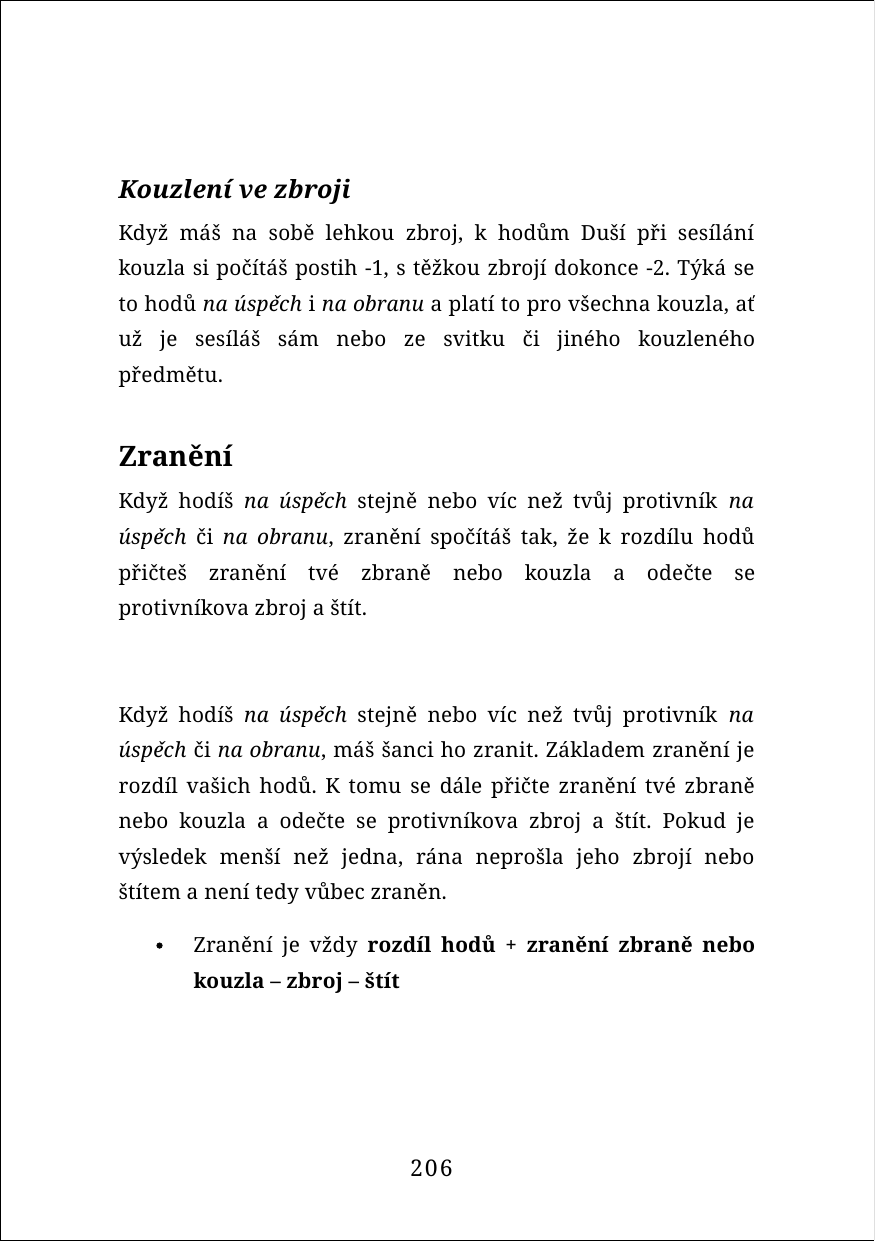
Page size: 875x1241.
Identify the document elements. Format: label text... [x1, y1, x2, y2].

text Když hodíš na úspěch stejně nebo víc než tvůj protivník na úspěch či na obranu, máš šanci ho zranit. Základem zranění je rozdíl vašich hodů. K tomu se dále přičte zranění tvé zbraně nebo kouzla a odečte se protivníkova zbroj a štít. Pokud je výsledek menší než jedna, rána neprošla jeho zbrojí nebo štítem a není tedy vůbec zraněn. [118, 700, 756, 906]
text Když máš na sobě lehkou zbroj, k hodům Duší při sesílání kouzla si počítáš postih -1, s těžkou zbrojí dokonce -2. Týká se to hodů na úspěch i na obranu a platí to pro všechna kouzla, ať už je sesíláš sám nebo ze svitku či jiného kouzleného předmětu. [118, 218, 756, 388]
subtitle Zranění [118, 437, 756, 475]
text Když hodíš na úspěch stejně nebo víc než tvůj protivník na úspěch či na obranu, zranění spočítáš tak, že k rozdílu hodů přičteš zranění tvé zbraně nebo kouzla a odečte se protivníkova zbroj a štít. [118, 487, 756, 622]
list Zranění je vždy rozdíl hodů + zranění zbraně nebo kouzla – zbroj – štít [156, 931, 756, 994]
subtitle Kouzlení ve zbroji [118, 172, 756, 206]
